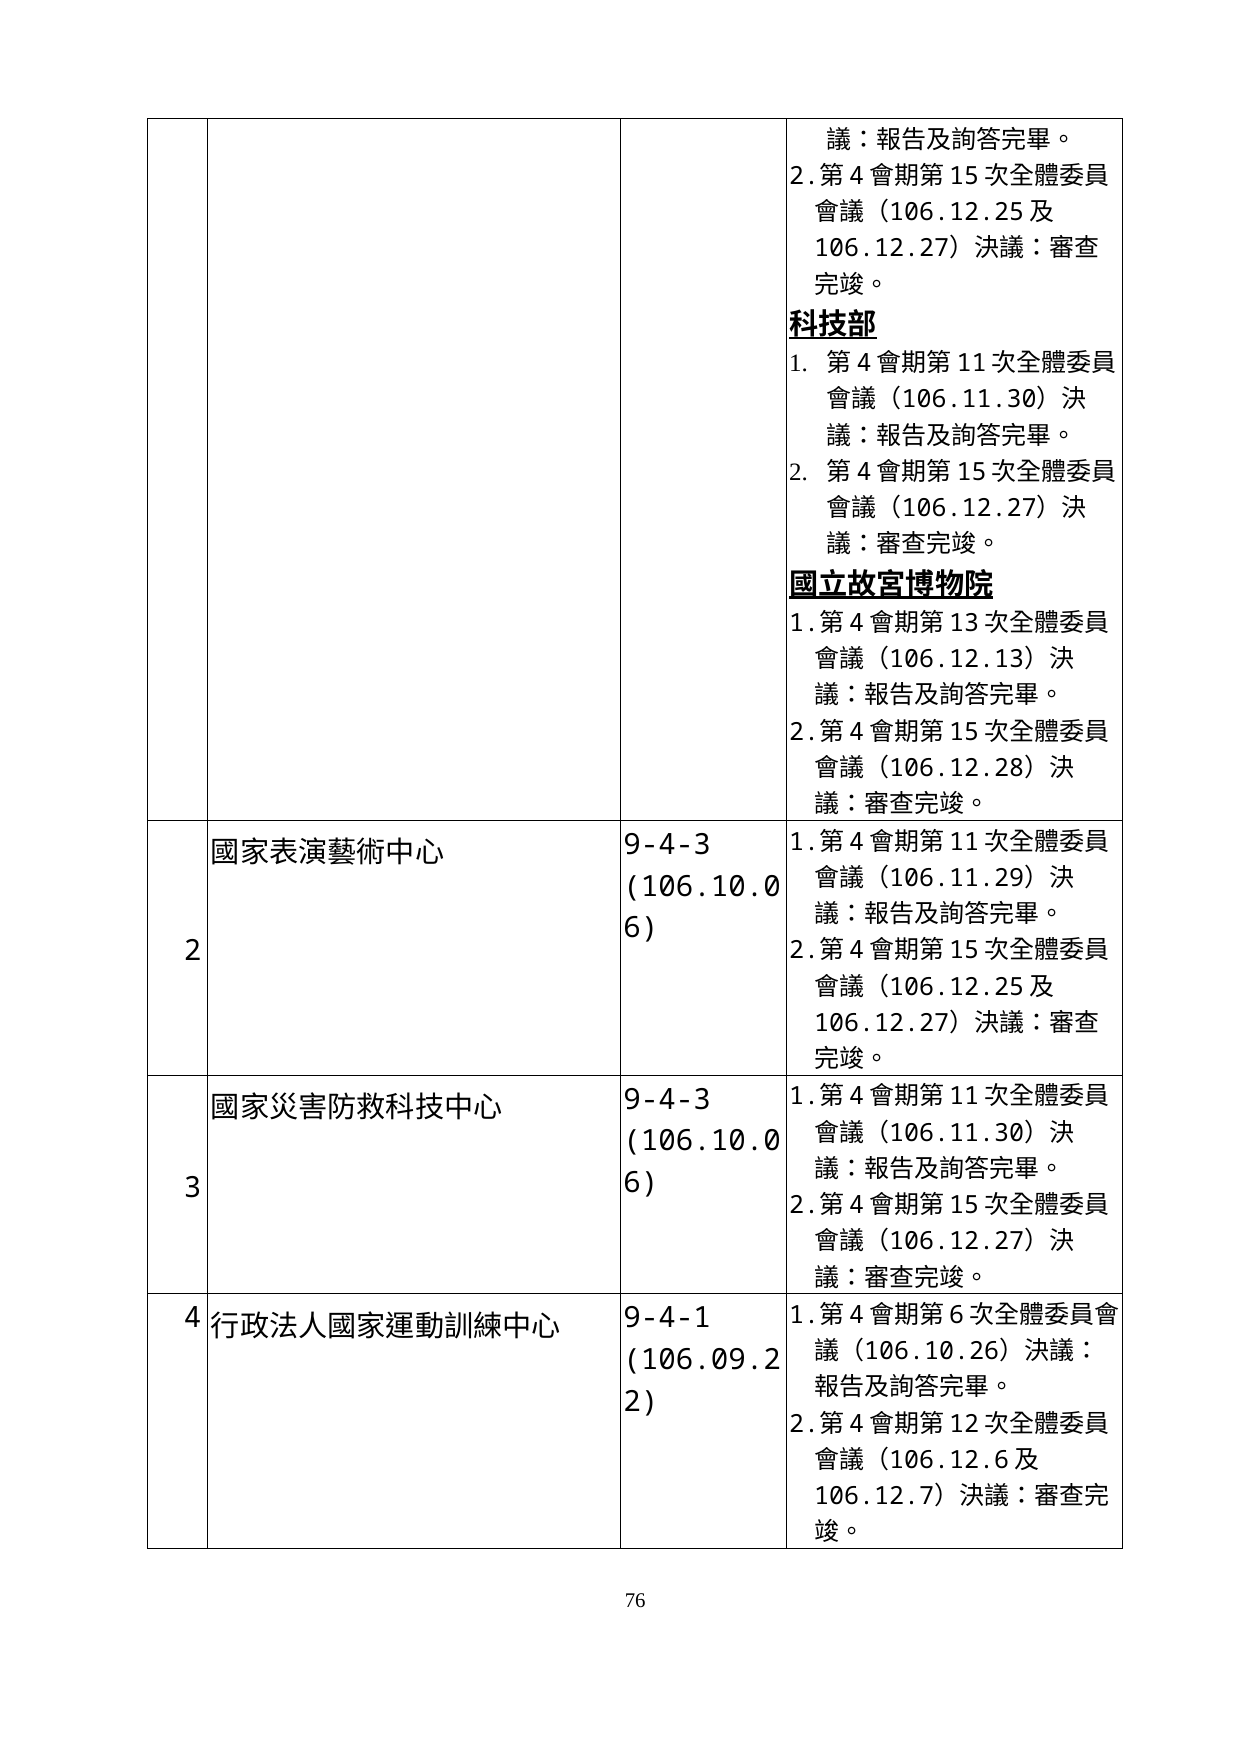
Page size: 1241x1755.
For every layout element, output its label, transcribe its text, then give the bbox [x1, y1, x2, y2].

table_cell 國家表演藝術中心 [208, 821, 620, 1075]
table_cell 行政法人國家運動訓練中心 [208, 1294, 620, 1548]
table_cell [621, 119, 786, 820]
table_cell 9-4-1 (106.09.22) [621, 1294, 786, 1548]
table_cell [208, 119, 620, 820]
table_cell 1.第4會期第11次全體委員會議（106.11.30）決議：報告及詢答完畢。 2.第4會期第15次全體委員會議（106.12.27）決議：審查完竣。 [787, 1076, 1122, 1293]
table_cell [148, 821, 207, 1075]
table_cell 議：報告及詢答完畢。 2.第4會期第15次全體委員會議（106.12.25及106.12.27）決議：審查完竣。 科技部 第4會期第11次全體委員會議（106.11.30）決議：報告及詢答完畢。 第4會期第15次全體委員會議（106.12.27）決議：審查完竣。 國立故宮博物院 1.第4會期第13次全體委員會議（106.12.13）決議：報告及詢答完畢。 2.第4會期第15次全體委員會議（106.12.28）決議：審查完竣。 [787, 119, 1122, 820]
table_cell [148, 1294, 207, 1548]
table_cell 1.第4會期第11次全體委員會議（106.11.29）決議：報告及詢答完畢。 2.第4會期第15次全體委員會議（106.12.25及106.12.27）決議：審查完竣。 [787, 821, 1122, 1075]
table_cell 1.第4會期第6次全體委員會議（106.10.26）決議：報告及詢答完畢。 2.第4會期第12次全體委員會議（106.12.6及106.12.7）決議：審查完竣。 [787, 1294, 1122, 1548]
table_cell [148, 1076, 207, 1293]
table_cell 9-4-3 (106.10.06) [621, 1076, 786, 1293]
table_cell 國家災害防救科技中心 [208, 1076, 620, 1293]
table_cell [148, 119, 207, 820]
table_cell 9-4-3 (106.10.06) [621, 821, 786, 1075]
